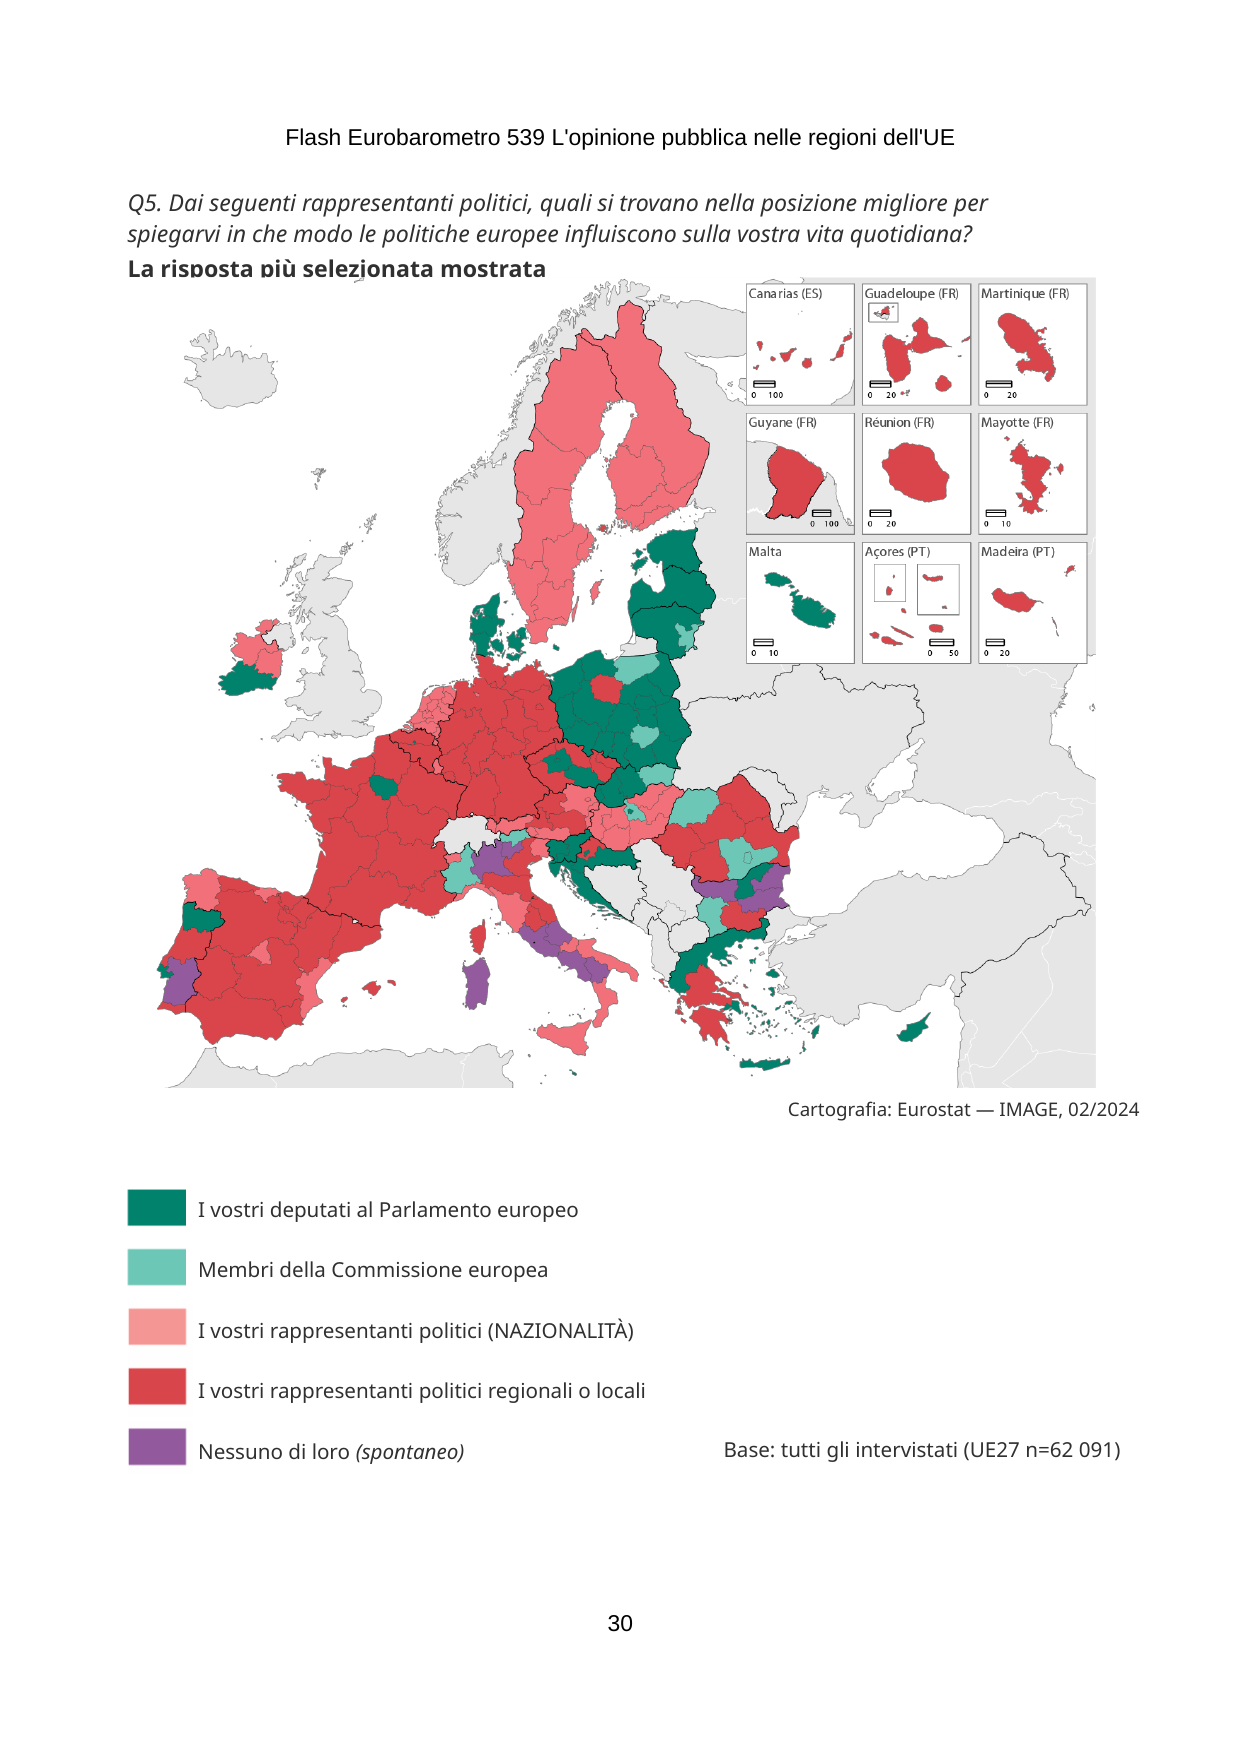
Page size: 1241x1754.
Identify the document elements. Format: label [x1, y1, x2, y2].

picture [121, 1181, 186, 1300]
picture [128, 275, 1096, 1088]
picture [129, 1304, 192, 1416]
picture [129, 1422, 192, 1473]
